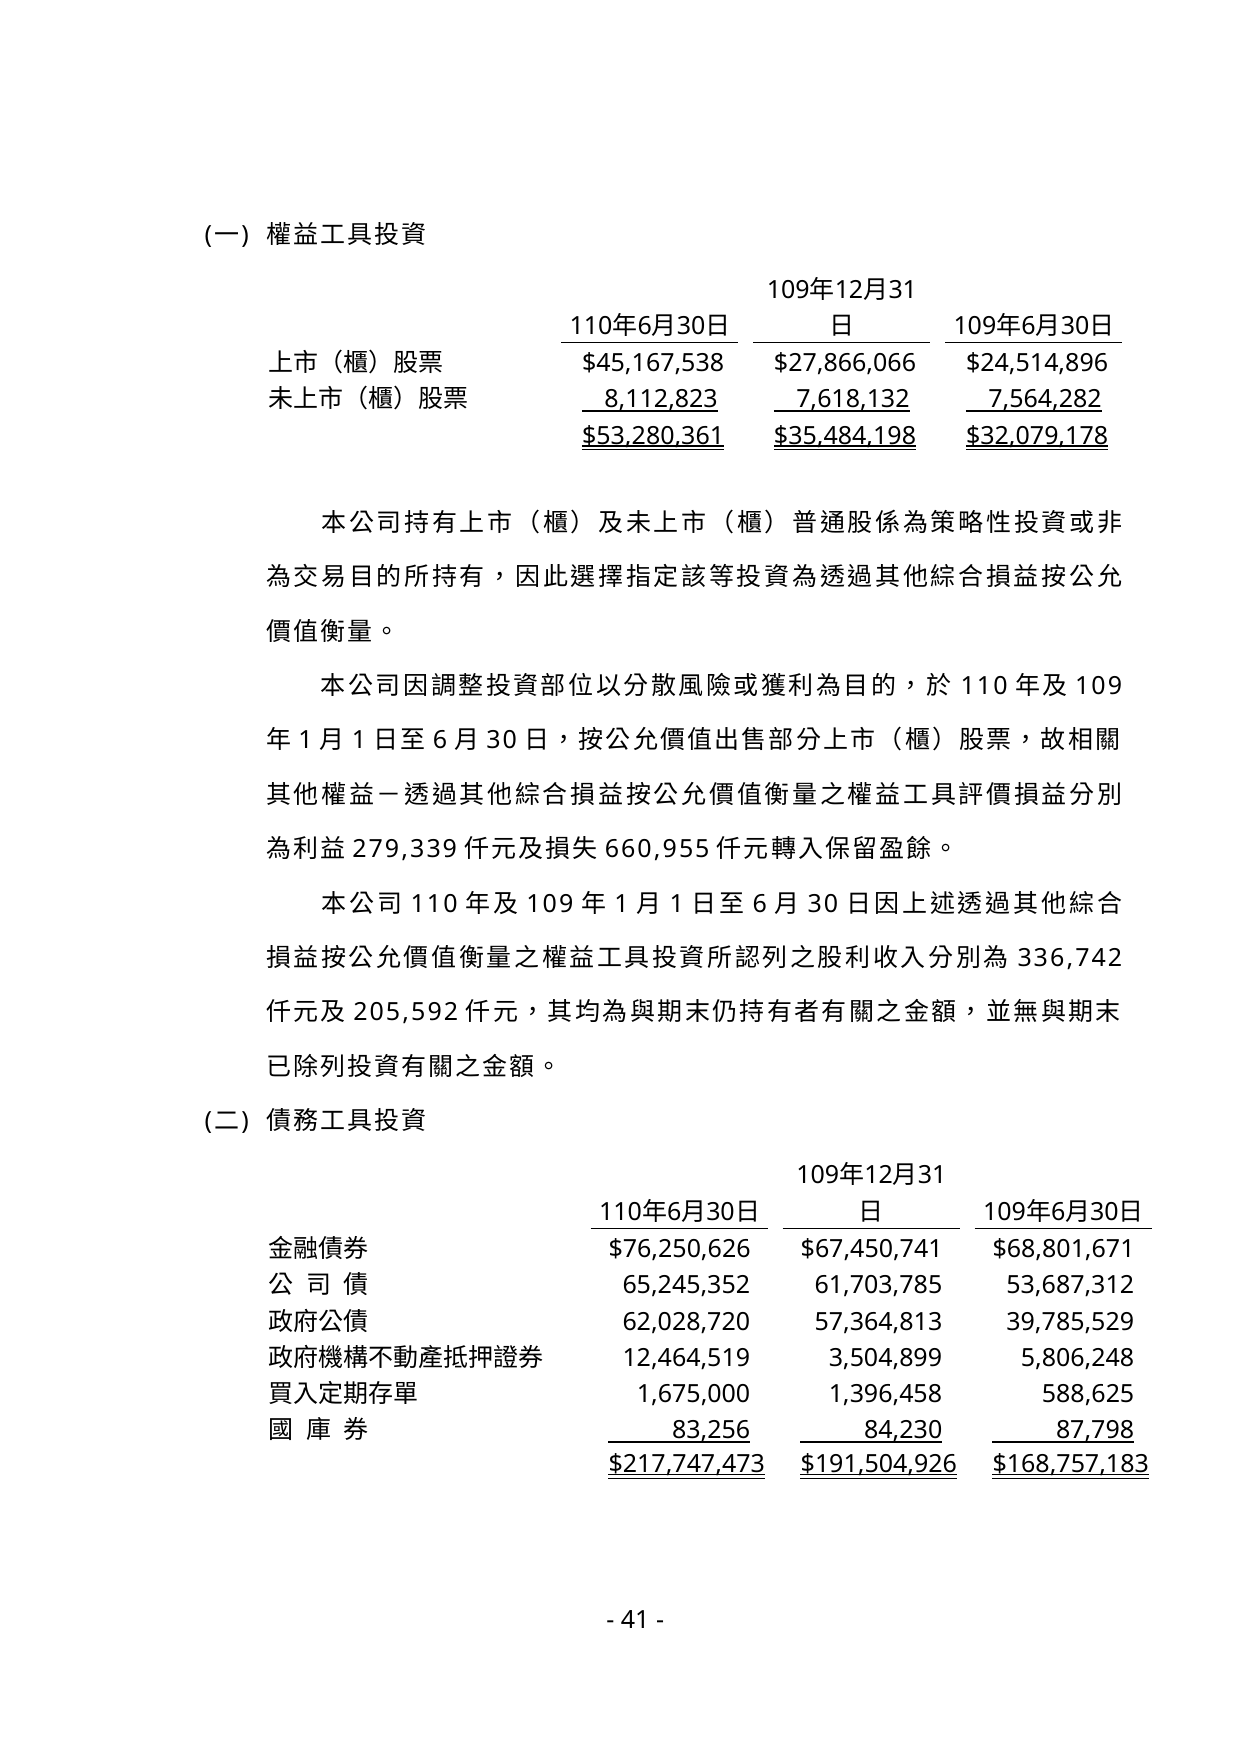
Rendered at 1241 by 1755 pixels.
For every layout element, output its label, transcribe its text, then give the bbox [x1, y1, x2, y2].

text 本公司因調整投資部位以分散風險或獲利為目的，於110年及109年1月1日至6月30日，按公允價值出售部分上市（櫃）股票，故相關其他權益－透過其他綜合損益按公允價值衡量之權益工具評價損益分別為利益279,339仟元及損失660,955仟元轉入保留盈餘。 [266, 666, 1122, 865]
table_cell 上市（櫃）股票 [266, 342, 546, 379]
table_cell 1,675,000 [591, 1374, 768, 1410]
text (一) 權益工具投資 [177, 215, 1122, 251]
table_cell [960, 1410, 974, 1446]
table_cell 53,687,312 [975, 1265, 1152, 1301]
table_header [546, 269, 561, 342]
table_cell [768, 1265, 783, 1301]
table_header 110年6月30日 [561, 269, 738, 342]
table_header 110年6月30日 [591, 1155, 768, 1227]
table_header 109年6月30日 [945, 269, 1122, 342]
table_header [960, 1155, 974, 1227]
table_header [266, 269, 546, 342]
table_cell [576, 1410, 591, 1446]
table_cell $ 35,484,198 [753, 415, 930, 451]
table_cell 84,230 [783, 1410, 960, 1446]
text 本公司持有上市（櫃）及未上市（櫃）普通股係為策略性投資或非為交易目的所持有，因此選擇指定該等投資為透過其他綜合損益按公允價值衡量。 [266, 502, 1122, 647]
table_cell $ 217,747,473 [591, 1446, 768, 1480]
table_cell [576, 1301, 591, 1337]
table_cell [768, 1337, 783, 1373]
table_cell [768, 1228, 783, 1265]
table_header [738, 269, 753, 342]
table_cell [768, 1374, 783, 1410]
text 本公司110年及109年1月1日至6月30日因上述透過其他綜合損益按公允價值衡量之權益工具投資所認列之股利收入分別為336,742仟元及205,592仟元，其均為與期末仍持有者有關之金額，並無與期末已除列投資有關之金額。 [266, 883, 1122, 1082]
table_cell 39,785,529 [975, 1301, 1152, 1337]
table_cell $ 27,866,066 [753, 343, 930, 379]
table_cell [960, 1265, 974, 1301]
table_cell [546, 342, 561, 379]
table_cell 公 司 債 [266, 1265, 576, 1301]
table_cell $ 76,250,626 [591, 1229, 768, 1265]
table_cell $ 68,801,671 [975, 1229, 1152, 1265]
table_cell 7,564,282 [945, 379, 1122, 415]
table_cell 8,112,823 [561, 379, 738, 415]
table_cell 政府機構不動產抵押證券 [266, 1337, 576, 1373]
table_cell 61,703,785 [783, 1265, 960, 1301]
text (二) 債務工具投資 [177, 1101, 1122, 1137]
table_cell 57,364,813 [783, 1301, 960, 1337]
table_cell [546, 415, 561, 451]
table_cell [960, 1446, 974, 1480]
table_cell [768, 1410, 783, 1446]
table_cell [576, 1265, 591, 1301]
table_header [576, 1155, 591, 1227]
table_cell 7,618,132 [753, 379, 930, 415]
table_cell $ 45,167,538 [561, 343, 738, 379]
table_cell 3,504,899 [783, 1337, 960, 1373]
table_cell [738, 415, 753, 451]
table_cell [930, 415, 945, 451]
table_cell [768, 1446, 783, 1480]
table_cell [960, 1374, 974, 1410]
table_header [266, 1155, 576, 1227]
table_header 109年6月30日 [975, 1155, 1152, 1227]
table_cell 金融債券 [266, 1228, 576, 1265]
table_header [768, 1155, 783, 1227]
table_cell [266, 415, 546, 451]
table_cell 65,245,352 [591, 1265, 768, 1301]
table_cell 12,464,519 [591, 1337, 768, 1373]
table_cell 國 庫 券 [266, 1410, 576, 1446]
table_cell 政府公債 [266, 1301, 576, 1337]
table_cell [738, 379, 753, 415]
table_cell $ 32,079,178 [945, 415, 1122, 451]
table_cell 83,256 [591, 1410, 768, 1446]
table_cell [960, 1228, 974, 1265]
table_cell $ 168,757,183 [975, 1446, 1152, 1480]
table_cell $ 53,280,361 [561, 415, 738, 451]
table_cell [576, 1374, 591, 1410]
table_cell [768, 1301, 783, 1337]
table_cell [576, 1337, 591, 1373]
table_header [930, 269, 945, 342]
table_cell 1,396,458 [783, 1374, 960, 1410]
table_cell [576, 1446, 591, 1480]
table_cell 未上市（櫃）股票 [266, 379, 546, 415]
table_cell [930, 342, 945, 379]
table_cell [960, 1337, 974, 1373]
table_cell [960, 1301, 974, 1337]
table_cell 87,798 [975, 1410, 1152, 1446]
table_cell [738, 342, 753, 379]
table_cell $ 24,514,896 [945, 343, 1122, 379]
table_cell 62,028,720 [591, 1301, 768, 1337]
table_header 109年12月31日 [783, 1155, 960, 1227]
table_cell $ 67,450,741 [783, 1229, 960, 1265]
table_cell 588,625 [975, 1374, 1152, 1410]
table_cell [930, 379, 945, 415]
table_cell [546, 379, 561, 415]
table_cell [266, 1446, 576, 1480]
table_header 109年12月31日 [753, 269, 930, 342]
table_cell [576, 1228, 591, 1265]
table_cell 5,806,248 [975, 1337, 1152, 1373]
table_cell $ 191,504,926 [783, 1446, 960, 1480]
table_cell 買入定期存單 [266, 1374, 576, 1410]
